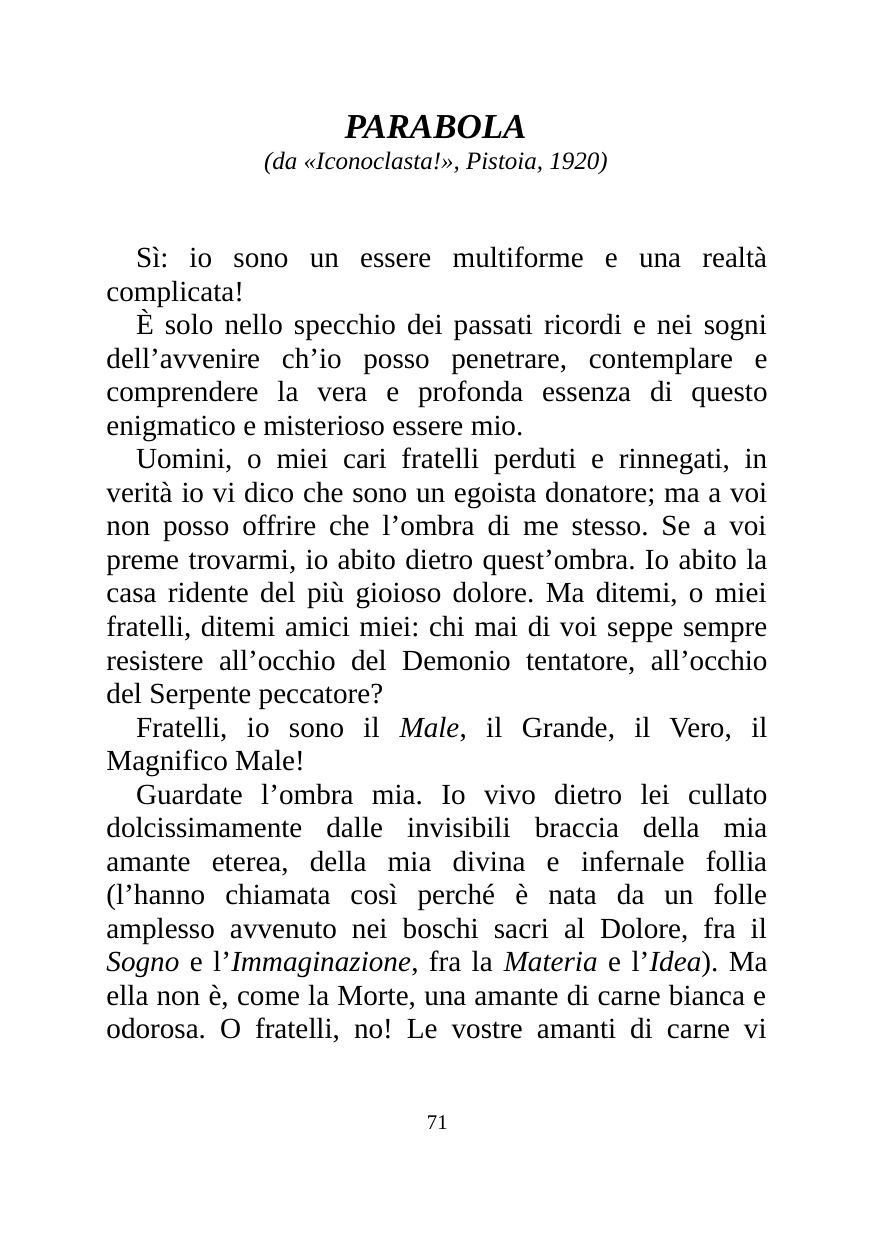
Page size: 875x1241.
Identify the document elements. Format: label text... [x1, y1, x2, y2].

text Uomini, o miei cari fratelli perduti e rinnegati, in verità io vi dico che sono un egoista donatore; ma a voi non posso offrire che l’ombra di me stesso. Se a voi preme trovarmi, io abito dietro quest’ombra. Io abito la casa ridente del più gioioso dolore. Ma ditemi, o miei fratelli, ditemi amici miei: chi mai di voi seppe sempre resistere all’occhio del Demonio tentatore, all’occhio del Serpente peccatore? [106, 441, 768, 710]
text Fratelli, io sono il Male, il Grande, il Vero, il Magnifico Male! [106, 710, 768, 777]
text Guardate l’ombra mia. Io vivo dietro lei cullato dolcissimamente dalle invisibili braccia della mia amante eterea, della mia divina e infernale follia (l’hanno chiamata così perché è nata da un folle amplesso avvenuto nei boschi sacri al Dolore, fra il Sogno e l’Immaginazione, fra la Materia e l’Idea). Ma ella non è, come la Morte, una amante di carne bianca e odorosa. O fratelli, no! Le vostre amanti di carne vi [106, 777, 768, 1045]
subtitle PARABOLA (da «Iconoclasta!», Pistoia, 1920) [106, 106, 768, 175]
text È solo nello specchio dei passati ricordi e nei sogni dell’avvenire ch’io posso penetrare, contemplare e comprendere la vera e profonda essenza di questo enigmatico e misterioso essere mio. [106, 307, 768, 441]
text Sì: io sono un essere multiforme e una realtà complicata! [106, 240, 768, 307]
